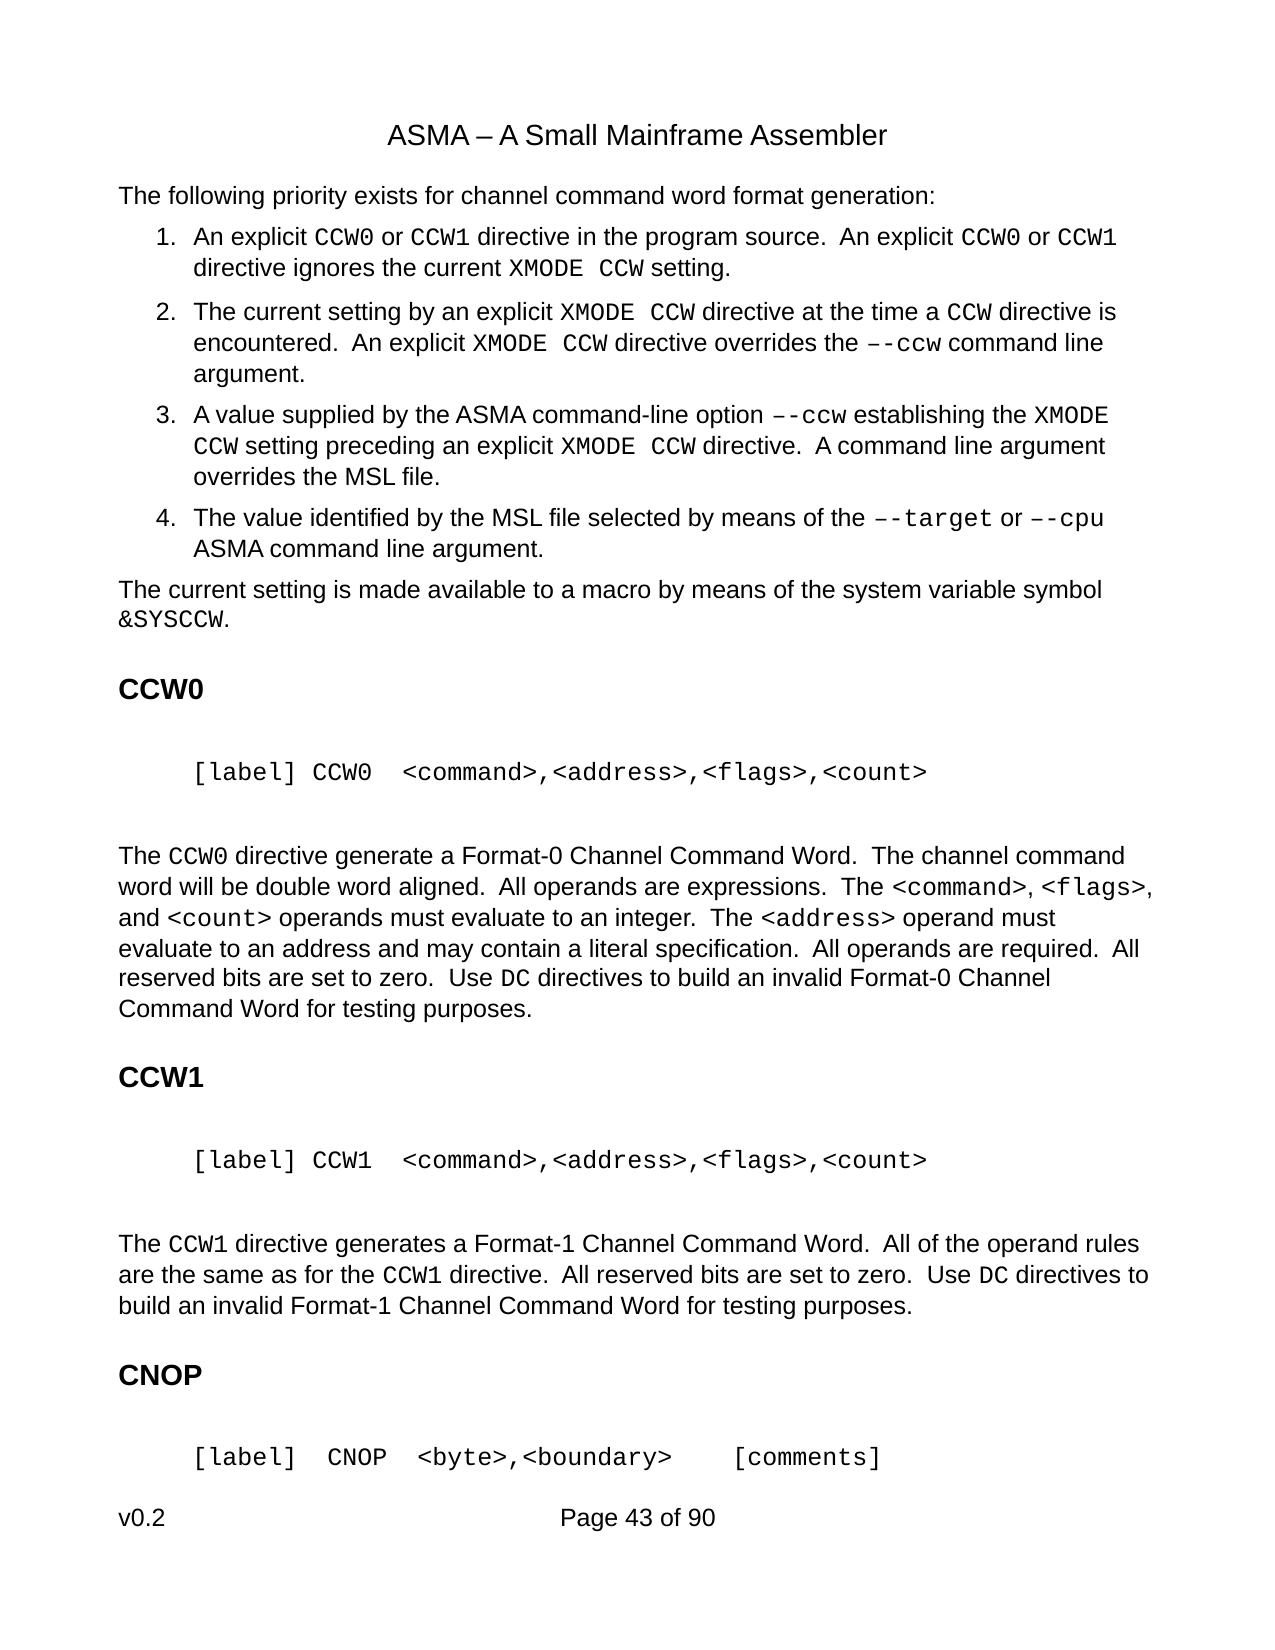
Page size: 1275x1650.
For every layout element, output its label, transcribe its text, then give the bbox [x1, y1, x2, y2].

list The current setting by an explicit XMODE CCW directive at the time a CCW directive is encountered. An explicit XMODE CCW directive overrides the –-ccw command line argument. [156, 297, 1157, 387]
text [label] CNOP <byte>,<boundary> [comments] [192, 1445, 1157, 1473]
subtitle CCW0 [118, 672, 1157, 706]
text [label] CCW1 <command>,<address>,<flags>,<count> [192, 1147, 1157, 1176]
text [label] CCW0 <command>,<address>,<flags>,<count> [192, 760, 1157, 788]
text The CCW1 directive generates a Format-1 Channel Command Word. All of the operand rules are the same as for the CCW1 directive. All reserved bits are set to zero. Use DC directives to build an invalid Format-1 Channel Command Word for testing purposes. [118, 1229, 1157, 1320]
text The following priority exists for channel command word format generation: [118, 181, 1157, 210]
text The current setting is made available to a macro by means of the system variable symbol &SYSCCW. [118, 575, 1157, 635]
list A value supplied by the ASMA command-line option –-ccw establishing the XMODE CCW setting preceding an explicit XMODE CCW directive. A command line argument overrides the MSL file. [156, 400, 1157, 491]
subtitle CNOP [118, 1358, 1157, 1391]
text The CCW0 directive generate a Format-0 Channel Command Word. The channel command word will be double word aligned. All operands are expressions. The <command>, <flags>, and <count> operands must evaluate to an integer. The <address> operand must evaluate to an address and may contain a literal specification. All operands are required. All reserved bits are set to zero. Use DC directives to build an invalid Format-0 Channel Command Word for testing purposes. [118, 841, 1157, 1023]
subtitle CCW1 [118, 1060, 1157, 1094]
list An explicit CCW0 or CCW1 directive in the program source. An explicit CCW0 or CCW1 directive ignores the current XMODE CCW setting. [156, 222, 1157, 284]
list The value identified by the MSL file selected by means of the –-target or –-cpu ASMA command line argument. [156, 503, 1157, 563]
